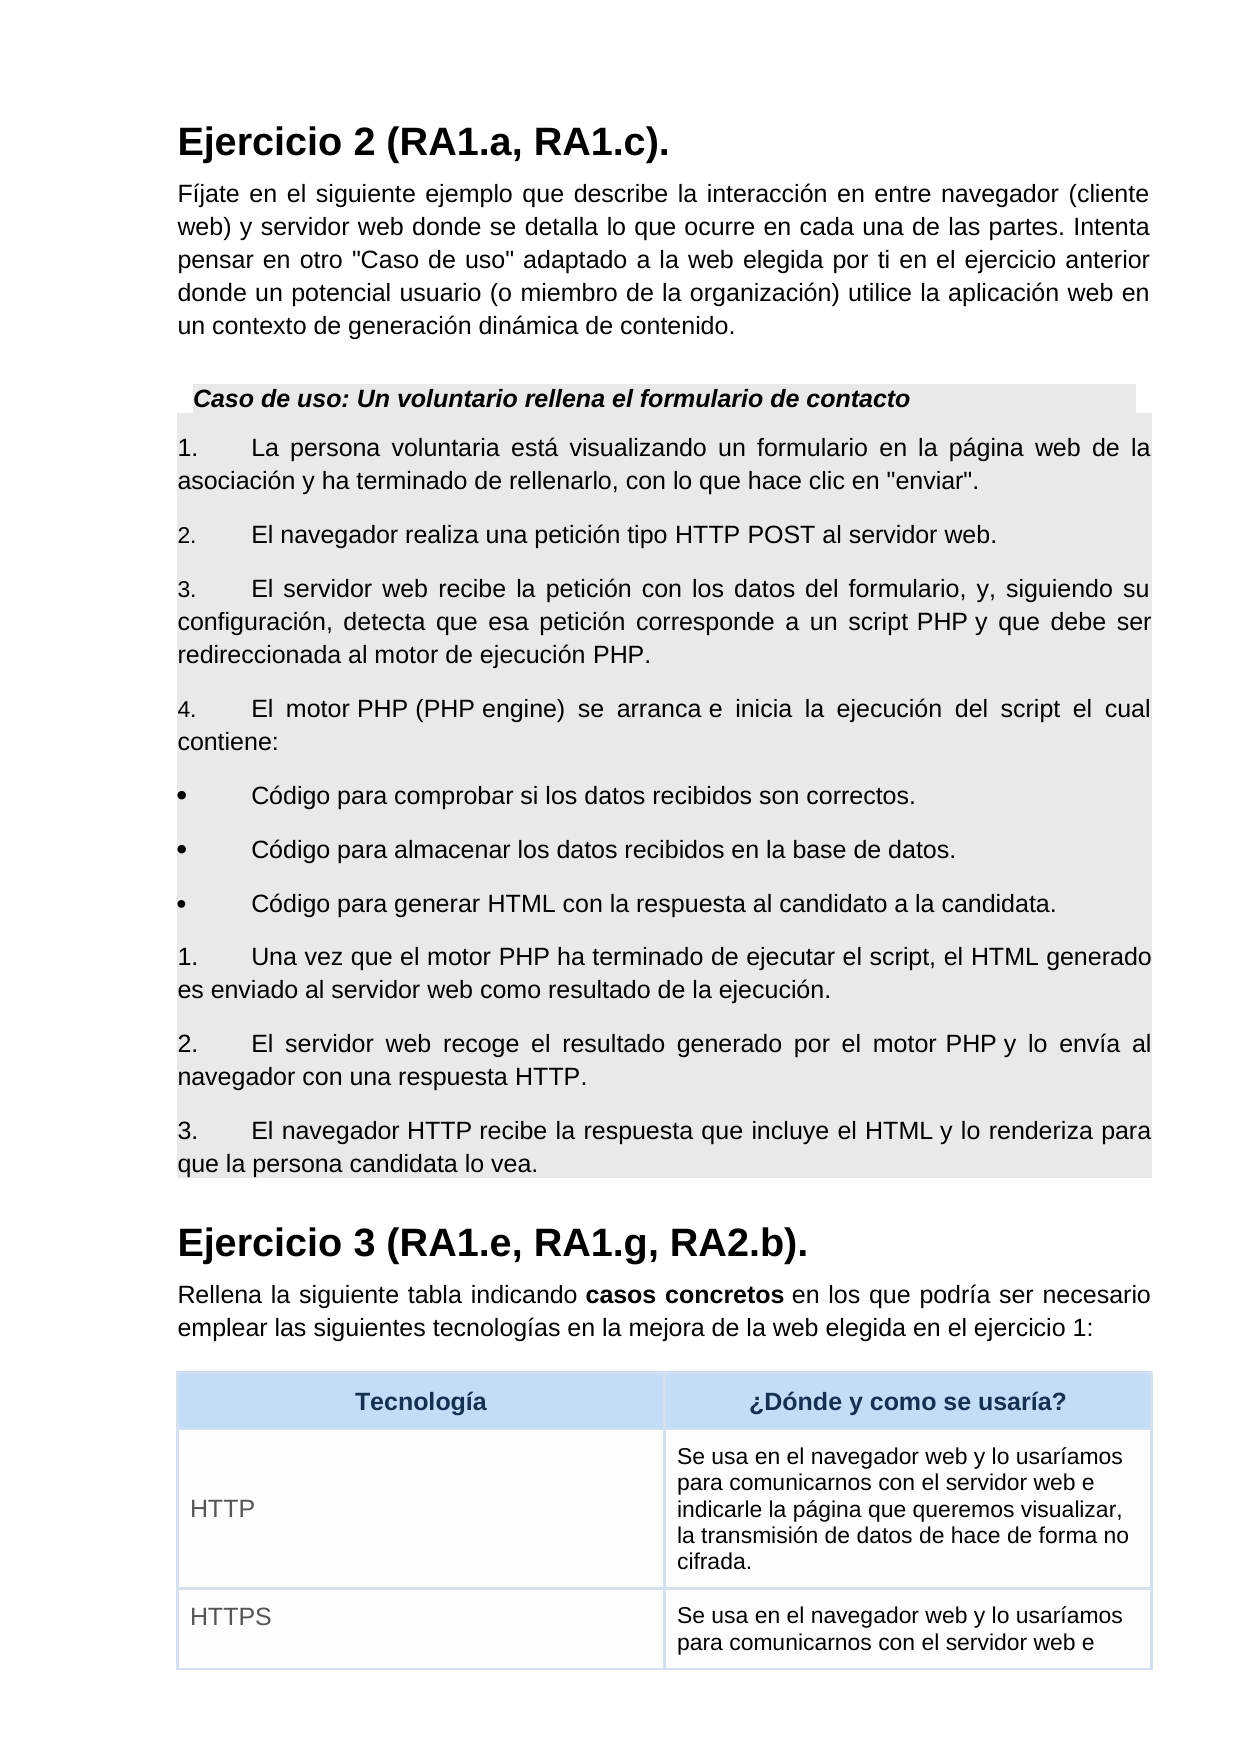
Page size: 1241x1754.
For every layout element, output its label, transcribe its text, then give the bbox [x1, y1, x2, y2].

list Código para generar HTML con la respuesta al candidato a la candidata. [177, 888, 1152, 917]
text Ejercicio 3 (RA1.e, RA1.g, RA2.b). [177, 1220, 1152, 1265]
text Caso de uso: Un voluntario rellena el formulario de contacto [193, 384, 1136, 413]
list Código para almacenar los datos recibidos en la base de datos. [177, 834, 1152, 863]
table_header Tecnología [179, 1374, 663, 1428]
list La persona voluntaria está visualizando un formulario en la página web de la asociación y ha terminado de rellenarlo, con lo que hace clic en "enviar". [177, 433, 1152, 495]
list El navegador HTTP recibe la respuesta que incluye el HTML y lo renderiza para que la persona candidata lo vea. [177, 1116, 1152, 1178]
list Código para comprobar si los datos recibidos son correctos. [177, 781, 1152, 809]
list El navegador realiza una petición tipo HTTP POST al servidor web. [177, 520, 1152, 549]
list El servidor web recoge el resultado generado por el motor PHP y lo envía al navegador con una respuesta HTTP. [177, 1029, 1152, 1091]
text Fíjate en el siguiente ejemplo que describe la interacción en entre navegador (cliente web) y servidor web donde se detalla lo que ocurre en cada una de las partes. Intenta pensar en otro "Caso de uso" adaptado a la web elegida por ti en el ejercicio anterior donde un potencial usuario (o miembro de la organización) utilice la aplicación web en un contexto de generación dinámica de contenido. [177, 179, 1152, 340]
list El servidor web recibe la petición con los datos del formulario, y, siguiendo su configuración, detecta que esa petición corresponde a un script PHP y que debe ser redireccionada al motor de ejecución PHP. [177, 574, 1152, 669]
table_cell HTTP [179, 1430, 663, 1587]
list El motor PHP (PHP engine) se arranca e inicia la ejecución del script el cual contiene: [177, 694, 1152, 756]
table_cell Se usa en el navegador web y lo usaríamos para comunicarnos con el servidor web e [666, 1590, 1150, 1667]
table_header ¿Dónde y como se usaría? [666, 1374, 1150, 1428]
text Rellena la siguiente tabla indicando casos concretos en los que podría ser necesario emplear las siguientes tecnologías en la mejora de la web elegida en el ejercicio 1: [177, 1280, 1152, 1342]
table_cell HTTPS [179, 1590, 663, 1667]
list Una vez que el motor PHP ha terminado de ejecutar el script, el HTML generado es enviado al servidor web como resultado de la ejecución. [177, 942, 1152, 1004]
table_cell Se usa en el navegador web y lo usaríamos para comunicarnos con el servidor web e indicarle la página que queremos visualizar, la transmisión de datos de hace de forma no cifrada. [666, 1430, 1150, 1587]
text Ejercicio 2 (RA1.a, RA1.c). [177, 118, 1152, 164]
